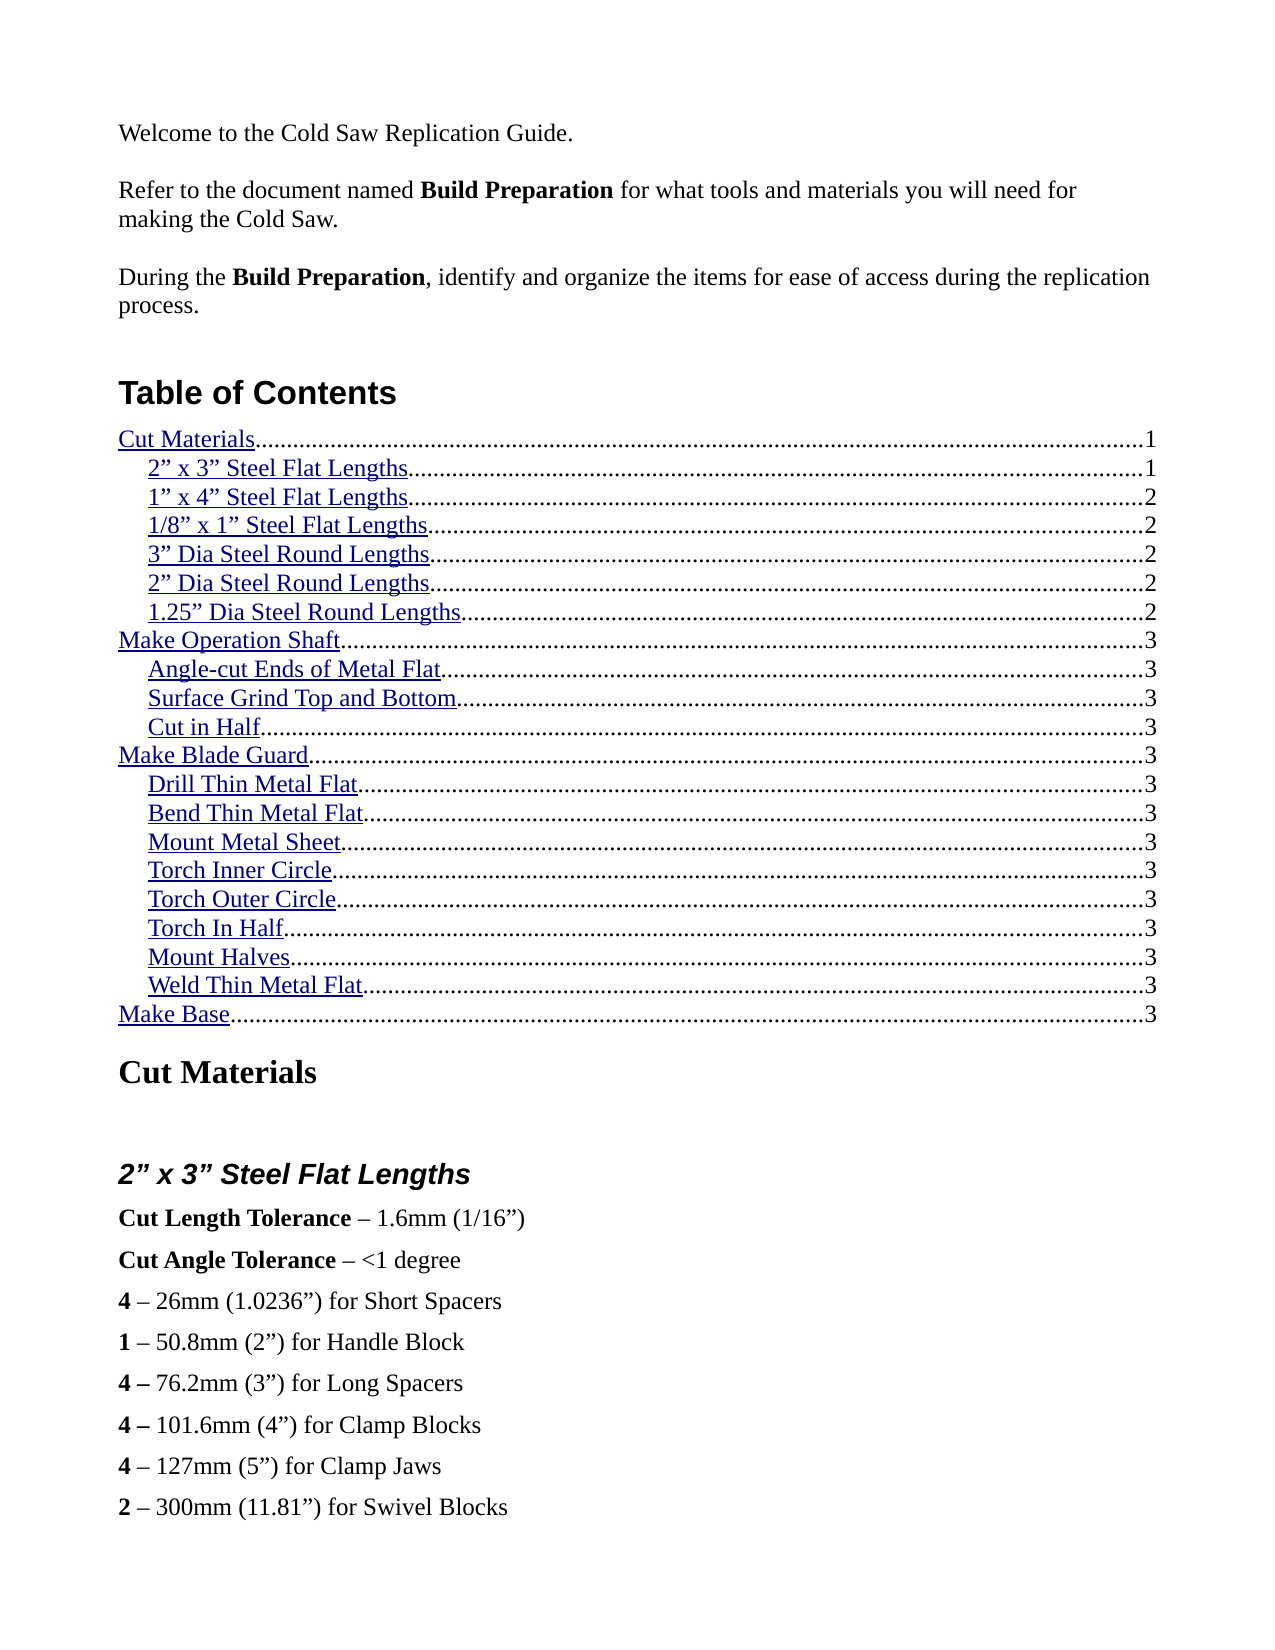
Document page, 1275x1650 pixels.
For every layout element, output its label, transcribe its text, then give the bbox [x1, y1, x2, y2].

text Make Blade Guard 3 [118, 740, 1157, 769]
text During the Build Preparation, identify and organize the items for ease of access during the replication process. [118, 262, 1157, 319]
text 2” x 3” Steel Flat Lengths 1 [148, 453, 1157, 482]
text 1/8” x 1” Steel Flat Lengths 2 [148, 510, 1157, 539]
text 4 – 76.2mm (3”) for Long Spacers [118, 1368, 1157, 1397]
text Cut in Half 3 [148, 712, 1157, 740]
subtitle Table of Contents [118, 373, 1157, 412]
subtitle Cut Materials [118, 1053, 1157, 1091]
text 2 – 300mm (11.81”) for Swivel Blocks [118, 1492, 1157, 1521]
text Torch Inner Circle 3 [148, 855, 1157, 884]
text 4 – 101.6mm (4”) for Clamp Blocks [118, 1410, 1157, 1438]
text Cut Angle Tolerance – <1 degree [118, 1245, 1157, 1273]
text Torch Outer Circle 3 [148, 884, 1157, 913]
text Bend Thin Metal Flat 3 [148, 798, 1157, 827]
text 4 – 127mm (5”) for Clamp Jaws [118, 1451, 1157, 1480]
text Torch In Half 3 [148, 913, 1157, 942]
text Cut Materials 1 [118, 424, 1157, 453]
text Surface Grind Top and Bottom 3 [148, 683, 1157, 712]
text Cut Length Tolerance – 1.6mm (1/16”) [118, 1203, 1157, 1232]
text 3” Dia Steel Round Lengths 2 [148, 539, 1157, 568]
text Angle-cut Ends of Metal Flat 3 [148, 654, 1157, 683]
text 1 – 50.8mm (2”) for Handle Block [118, 1327, 1157, 1356]
text Make Base 3 [118, 999, 1157, 1028]
text Make Operation Shaft 3 [118, 625, 1157, 654]
text 1.25” Dia Steel Round Lengths 2 [148, 597, 1157, 625]
subtitle 2” x 3” Steel Flat Lengths [118, 1157, 1157, 1191]
text Drill Thin Metal Flat 3 [148, 769, 1157, 798]
text Refer to the document named Build Preparation for what tools and materials you will need for making the Cold Saw. [118, 176, 1157, 233]
text 2” Dia Steel Round Lengths 2 [148, 568, 1157, 597]
text 1” x 4” Steel Flat Lengths 2 [148, 482, 1157, 510]
text Mount Halves 3 [148, 942, 1157, 970]
text 4 – 26mm (1.0236”) for Short Spacers [118, 1286, 1157, 1315]
text Welcome to the Cold Saw Replication Guide. [118, 118, 1157, 147]
text Mount Metal Sheet 3 [148, 827, 1157, 855]
text Weld Thin Metal Flat 3 [148, 970, 1157, 999]
